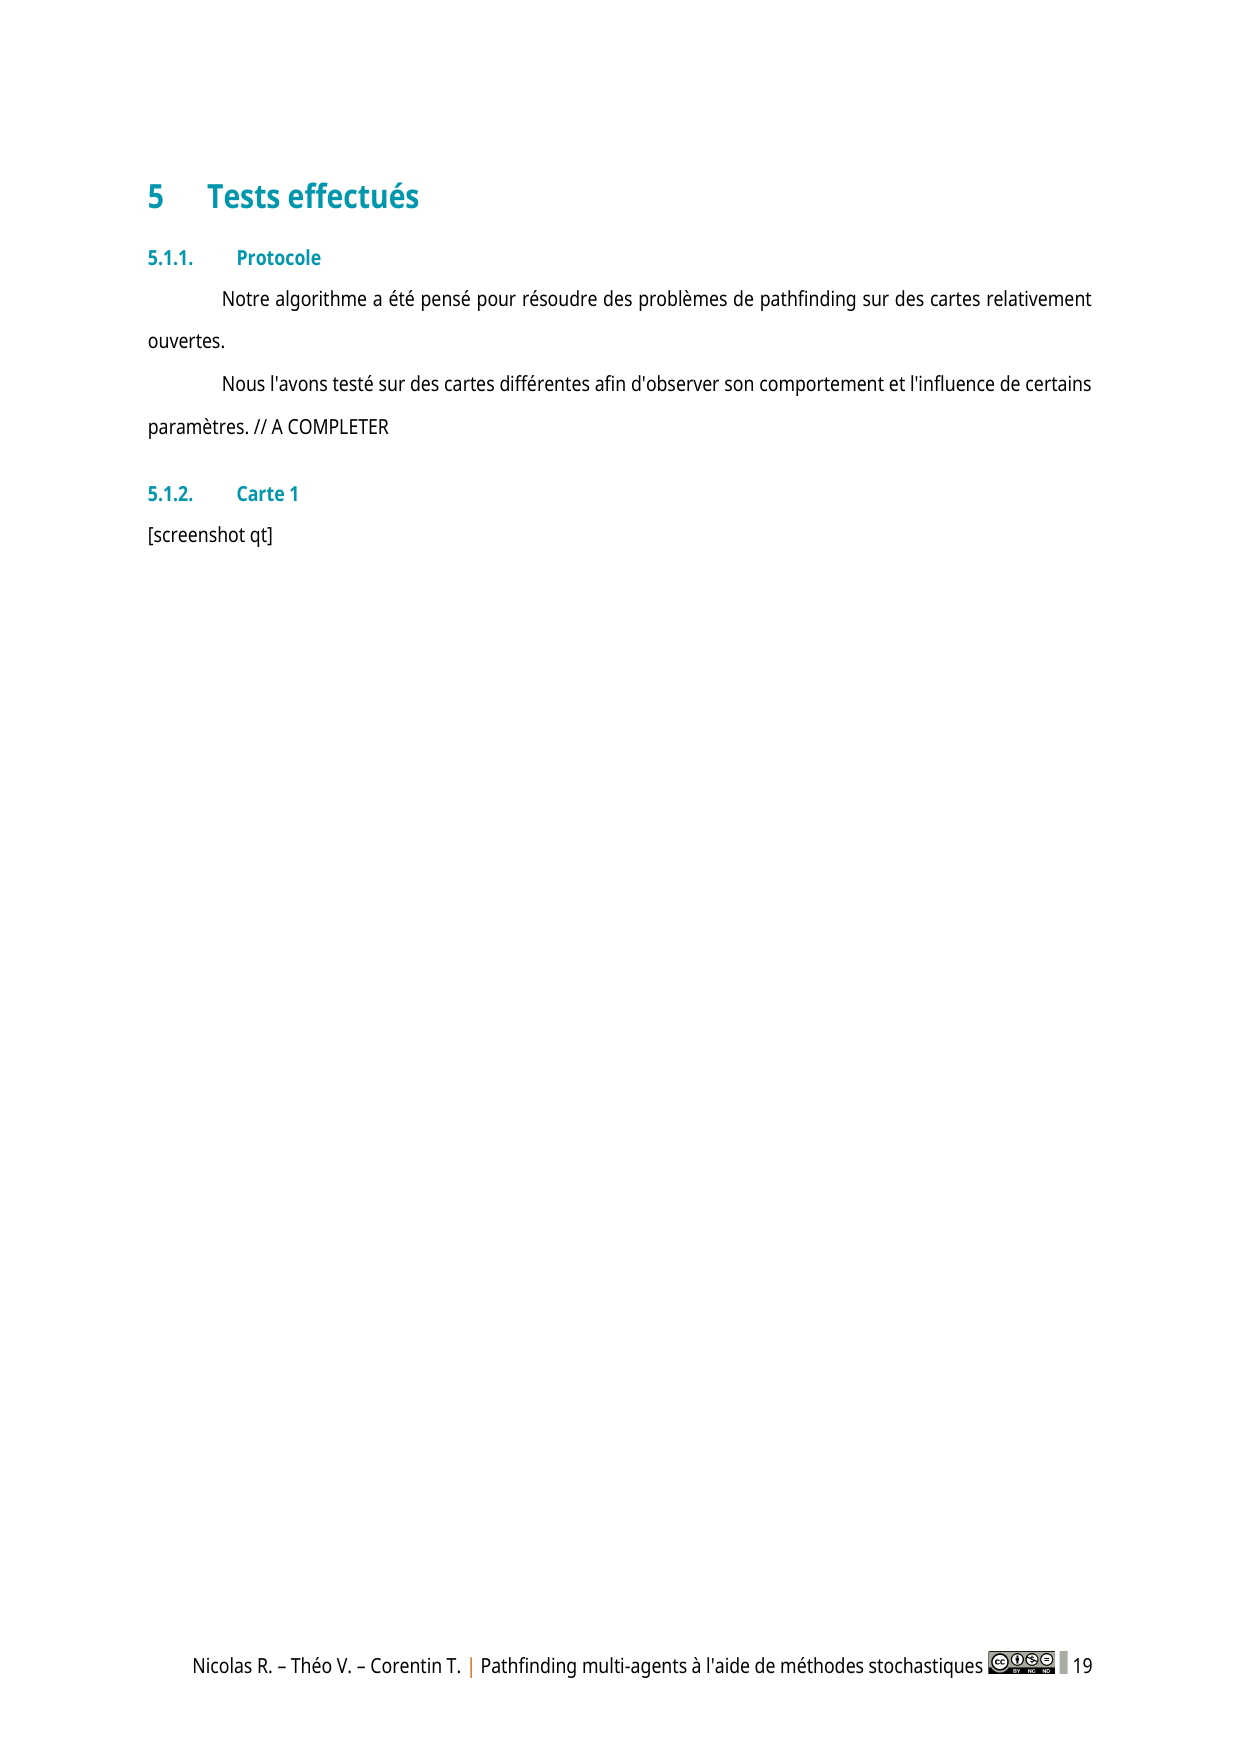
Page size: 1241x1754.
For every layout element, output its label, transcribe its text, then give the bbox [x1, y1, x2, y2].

text Notre algorithme a été pensé pour résoudre des problèmes de pathfinding sur des cartes relativement ouvertes. [148, 284, 1092, 355]
picture [988, 1651, 1055, 1674]
text [screenshot qt] [148, 520, 1092, 549]
subtitle Protocole [148, 243, 1092, 272]
subtitle Tests effectués [148, 173, 1092, 218]
subtitle Carte 1 [148, 479, 1092, 508]
text Nous l'avons testé sur des cartes différentes afin d'observer son comportement et l'influence de certains paramètres. // A COMPLETER [148, 369, 1092, 440]
picture [1059, 1651, 1068, 1674]
